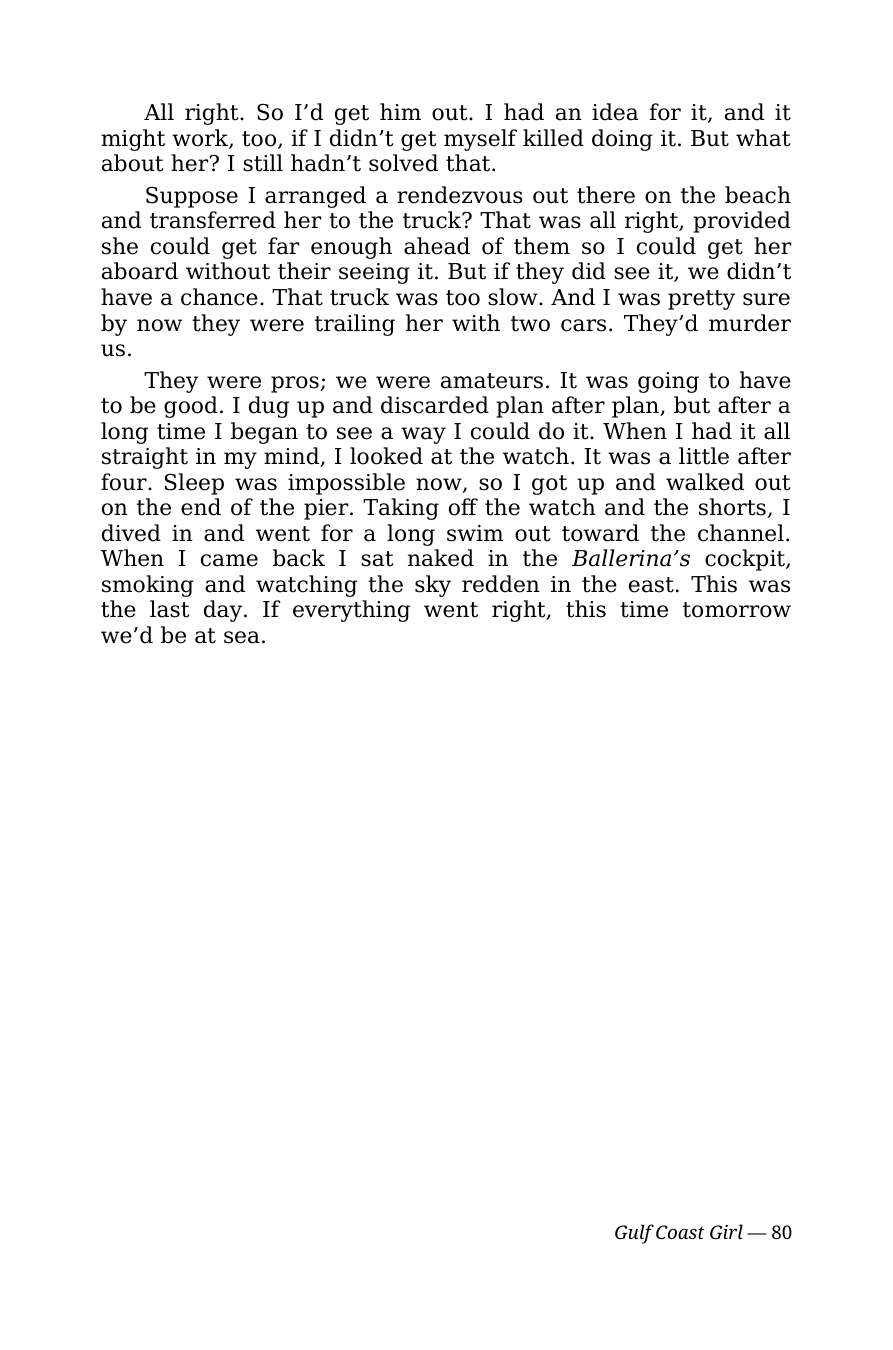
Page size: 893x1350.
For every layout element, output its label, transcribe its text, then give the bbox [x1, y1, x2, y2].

text All right. So I’d get him out. I had an idea for it, and it might work, too, if I didn’t get myself killed doing it. But what about her? I still hadn’t solved that. [101, 101, 792, 177]
text They were pros; we were amateurs. It was going to have to be good. I dug up and discarded plan after plan, but after a long time I began to see a way I could do it. When I had it all straight in my mind, I looked at the watch. It was a little after four. Sleep was impossible now, so I got up and walked out on the end of the pier. Taking off the watch and the shorts, I dived in and went for a long swim out toward the channel. When I came back I sat naked in the Ballerina’s cockpit, smoking and watching the sky redden in the east. This was the last day. If everything went right, this time tomorrow we’d be at sea. [101, 368, 792, 648]
text Suppose I arranged a rendezvous out there on the beach and transferred her to the truck? That was all right, provided she could get far enough ahead of them so I could get her aboard without their seeing it. But if they did see it, we didn’t have a chance. That truck was too slow. And I was pretty sure by now they were trailing her with two cars. They’d murder us. [101, 183, 792, 362]
